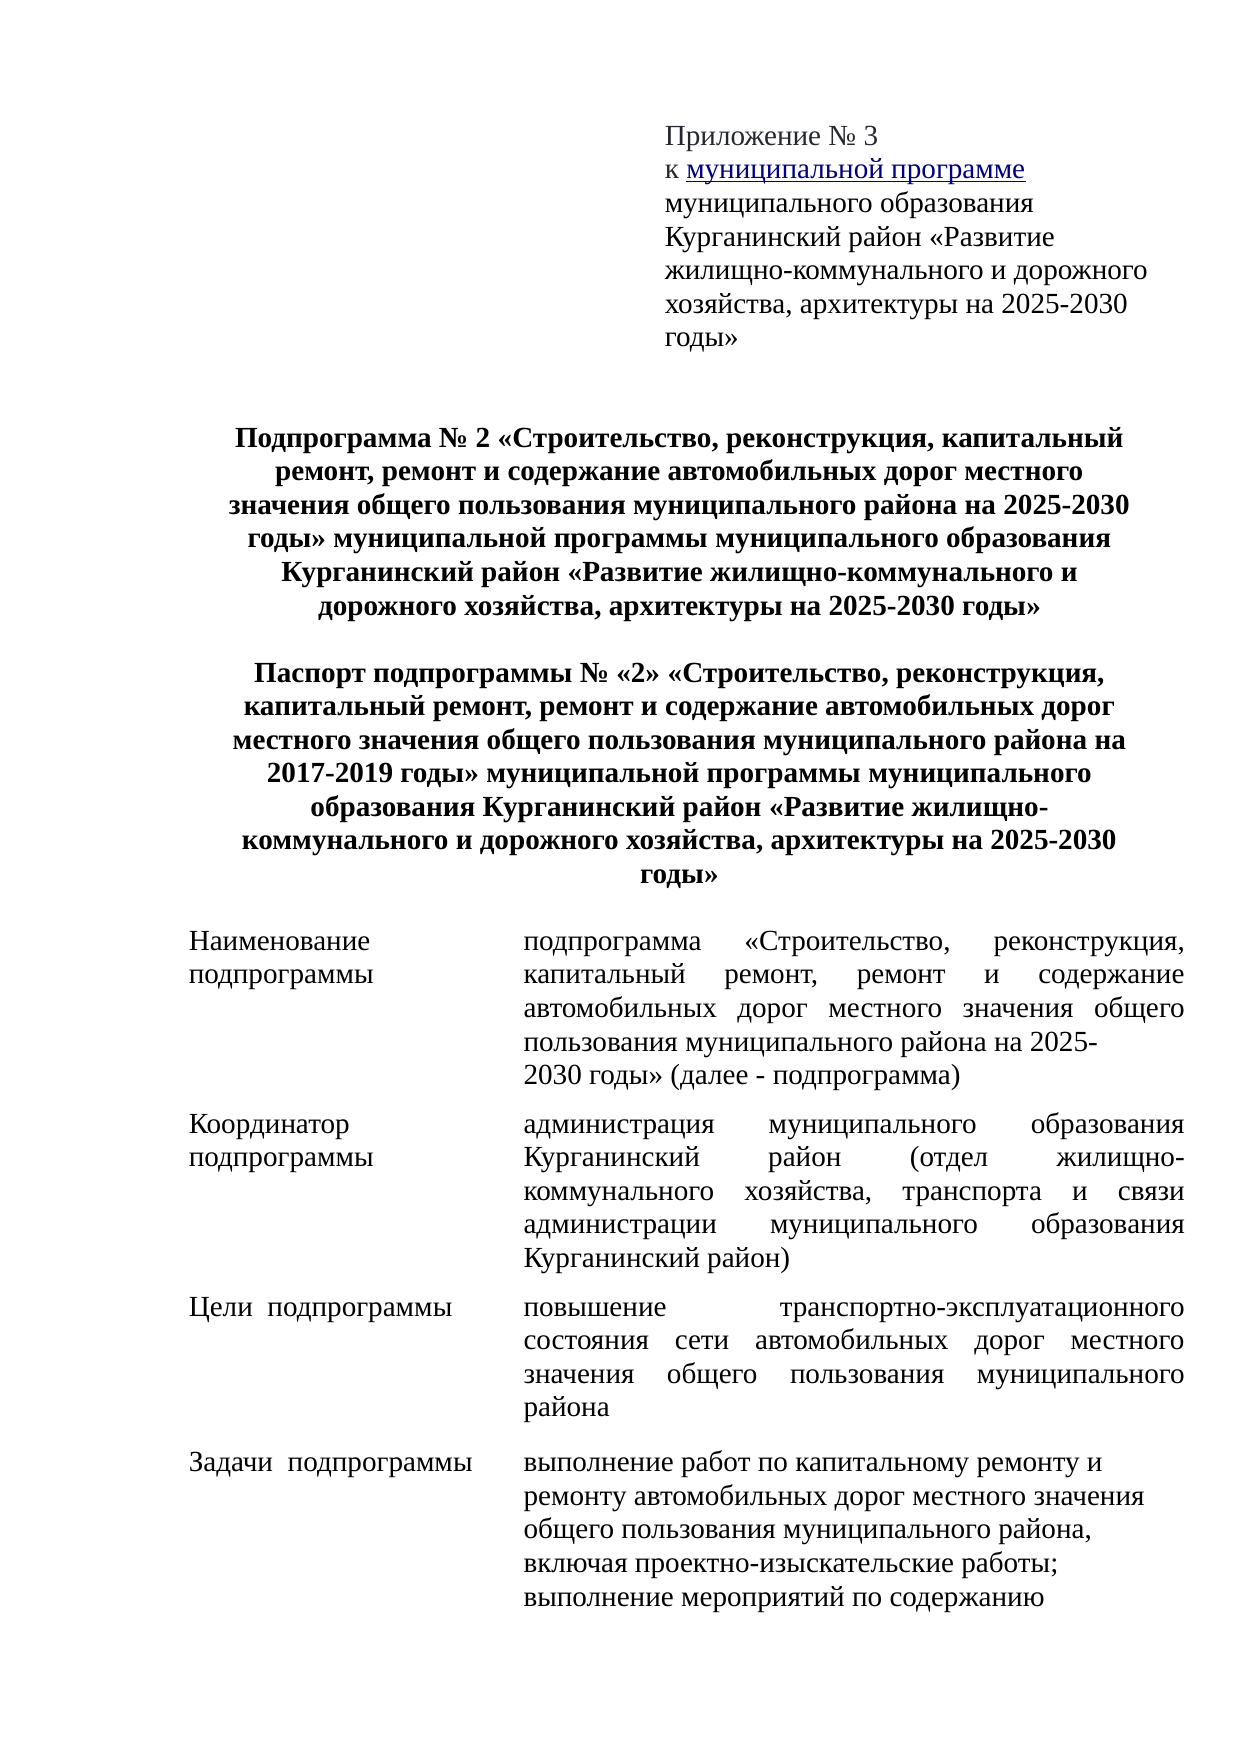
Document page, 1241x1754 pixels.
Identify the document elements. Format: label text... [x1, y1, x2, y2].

table_cell Координатор подпрограммы [177, 1106, 487, 1289]
table_cell Задачи подпрограммы [177, 1445, 487, 1612]
table_cell Цели подпрограммы [177, 1289, 487, 1444]
text к муниципальной программе муниципального образования Курганинский район «Развитие жилищно-коммунального и дорожного хозяйства, архитектуры на 2025-2030 годы» [664, 152, 1181, 353]
text Паспорт подпрограммы № «2» «Строительство, реконструкция, капитальный ремонт, ремонт и содержание автомобильных дорог местного значения общего пользования муниципального района на 2017-2019 годы» муниципальной программы муниципального образования Курганинский район «Развитие жилищно-коммунального и дорожного хозяйства, архитектуры на 2025-2030 годы» [222, 655, 1137, 889]
table_cell [488, 1445, 512, 1612]
table_header Наименование подпрограммы [177, 923, 487, 1106]
table_header [488, 923, 512, 1106]
table_cell администрация муниципального образования Курганинский район (отдел жилищно-коммунального хозяйства, транспорта и связи администрации муниципального образования Курганинский район) [512, 1106, 1196, 1289]
table_cell выполнение работ по капитальному ремонту и ремонту автомобильных дорог местного значения общего пользования муниципального района, включая проектно-изыскательские работы; выполнение мероприятий по содержанию [512, 1445, 1196, 1612]
table_cell [488, 1289, 512, 1444]
table_cell [488, 1106, 512, 1289]
table_cell повышение транспортно-эксплуатационного состояния сети автомобильных дорог местного значения общего пользования муниципального района [512, 1289, 1196, 1444]
text Подпрограмма № 2 «Строительство, реконструкция, капитальный ремонт, ремонт и содержание автомобильных дорог местного значения общего пользования муниципального района на 2025-2030 годы» муниципальной программы муниципального образования Курганинский район «Развитие жилищно-коммунального и дорожного хозяйства, архитектуры на 2025-2030 годы» [222, 420, 1137, 621]
table_header подпрограмма «Строительство, реконструкция, капитальный ремонт, ремонт и содержание автомобильных дорог местного значения общего пользования муниципального района на 2025- 2030 годы» (далее - подпрограмма) [512, 923, 1196, 1106]
text Приложение № 3 [664, 118, 1181, 152]
